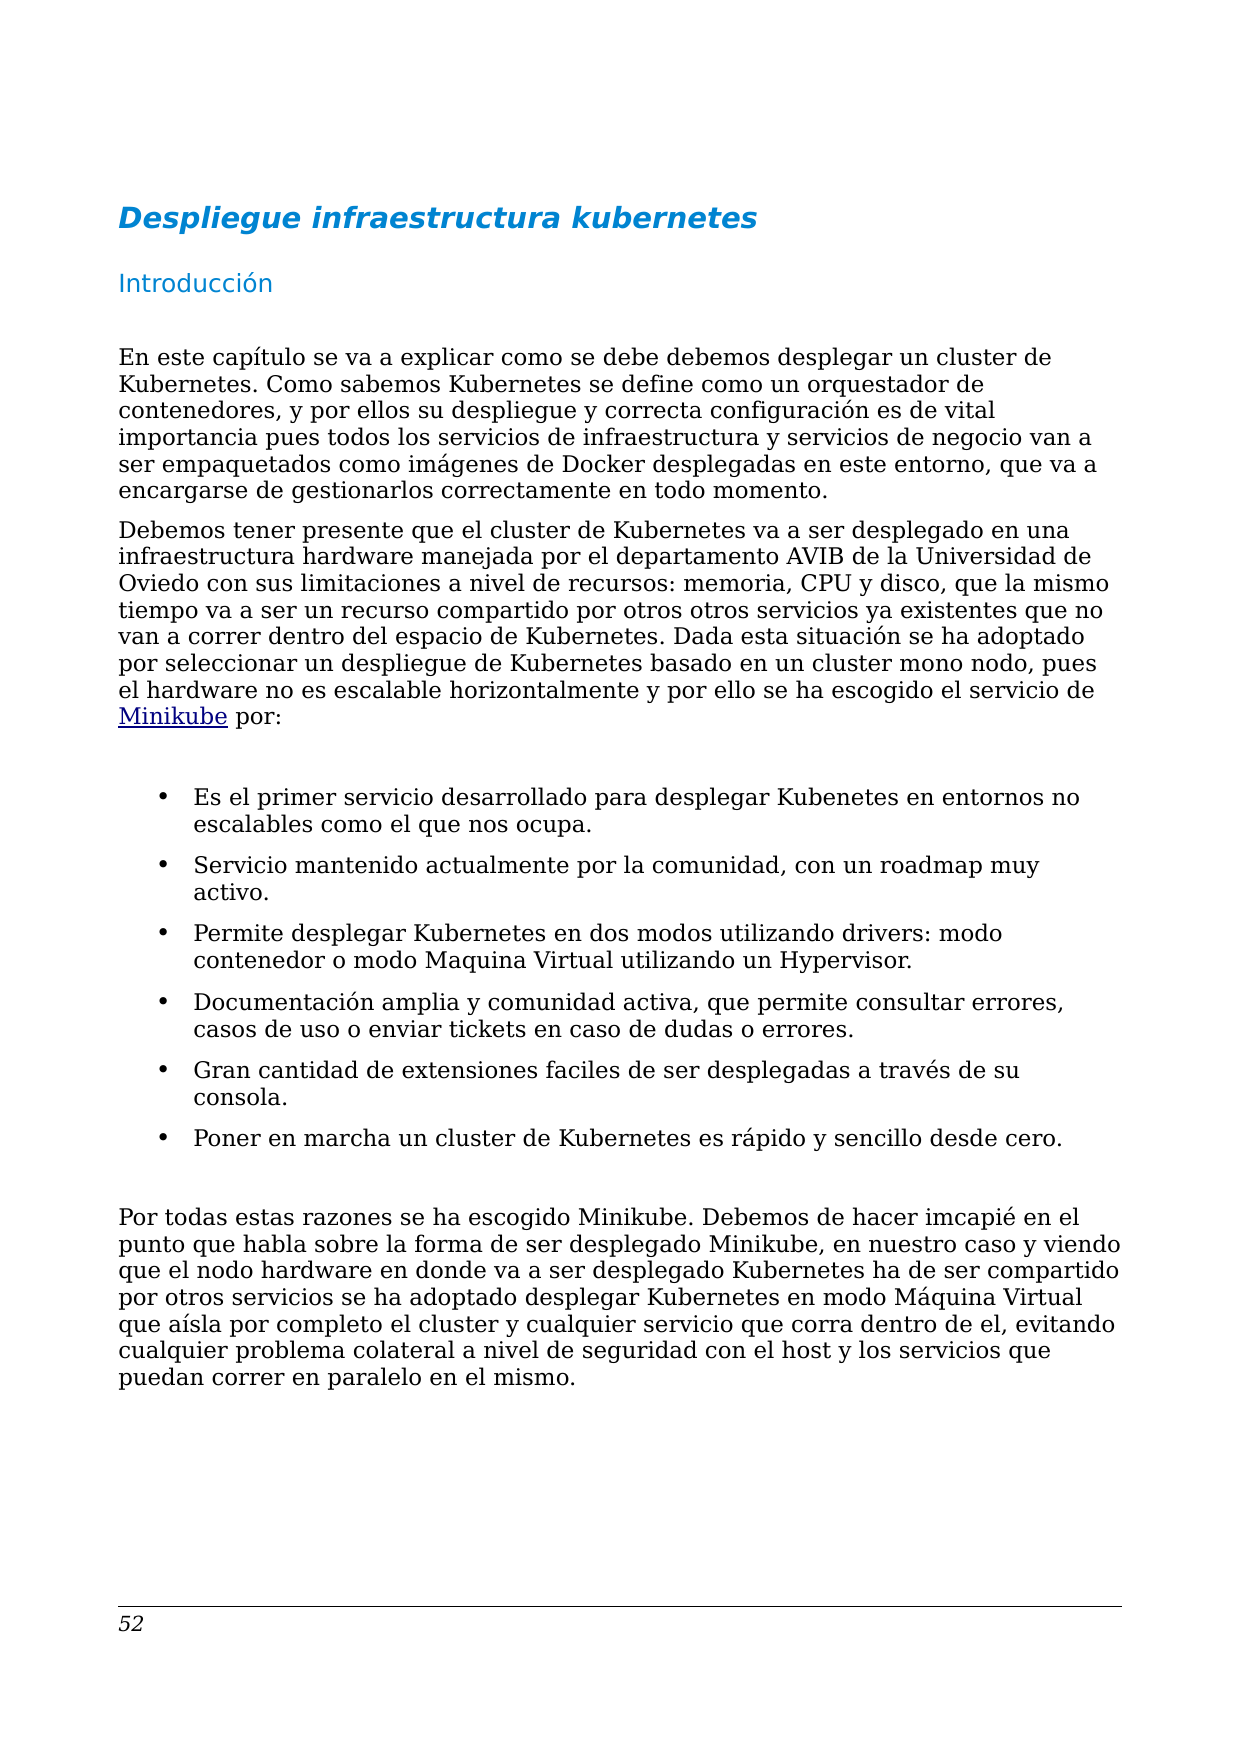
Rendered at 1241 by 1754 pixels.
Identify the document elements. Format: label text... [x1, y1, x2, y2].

list Documentación amplia y comunidad activa, que permite consultar errores, casos de uso o enviar tickets en caso de dudas o errores. [156, 987, 1122, 1043]
text Debemos tener presente que el cluster de Kubernetes va a ser desplegado en una infraestructura hardware manejada por el departamento AVIB de la Universidad de Oviedo con sus limitaciones a nivel de recursos: memoria, CPU y disco, que la mismo tiempo va a ser un recurso compartido por otros otros servicios ya existentes que no van a correr dentro del espacio de Kubernetes. Dada esta situación se ha adoptado por seleccionar un despliegue de Kubernetes basado en un cluster mono nodo, pues el hardware no es escalable horizontalmente y por ello se ha escogido el servicio de Minikube por: [118, 517, 1122, 730]
text En este capítulo se va a explicar como se debe debemos desplegar un cluster de Kubernetes. Como sabemos Kubernetes se define como un orquestador de contenedores, y por ellos su despliegue y correcta configuración es de vital importancia pues todos los servicios de infraestructura y servicios de negocio van a ser empaquetados como imágenes de Docker desplegadas en este entorno, que va a encargarse de gestionarlos correctamente en todo momento. [118, 344, 1122, 504]
text Por todas estas razones se ha escogido Minikube. Debemos de hacer imcapié en el punto que habla sobre la forma de ser desplegado Minikube, en nuestro caso y viendo que el nodo hardware en donde va a ser desplegado Kubernetes ha de ser compartido por otros servicios se ha adoptado desplegar Kubernetes en modo Máquina Virtual que aísla por completo el cluster y cualquier servicio que corra dentro de el, evitando cualquier problema colateral a nivel de seguridad con el host y los servicios que puedan correr en paralelo en el mismo. [118, 1204, 1122, 1391]
list Permite desplegar Kubernetes en dos modos utilizando drivers: modo contenedor o modo Maquina Virtual utilizando un Hypervisor. [156, 918, 1122, 974]
subtitle Despliegue infraestructura kubernetes Introducción [118, 202, 1122, 299]
list Servicio mantenido actualmente por la comunidad, con un roadmap muy activo. [156, 850, 1122, 906]
list Gran cantidad de extensiones faciles de ser desplegadas a través de su consola. [156, 1055, 1122, 1111]
list Poner en marcha un cluster de Kubernetes es rápido y sencillo desde cero. [156, 1123, 1122, 1153]
list Es el primer servicio desarrollado para desplegar Kubenetes en entornos no escalables como el que nos ocupa. [156, 782, 1122, 838]
